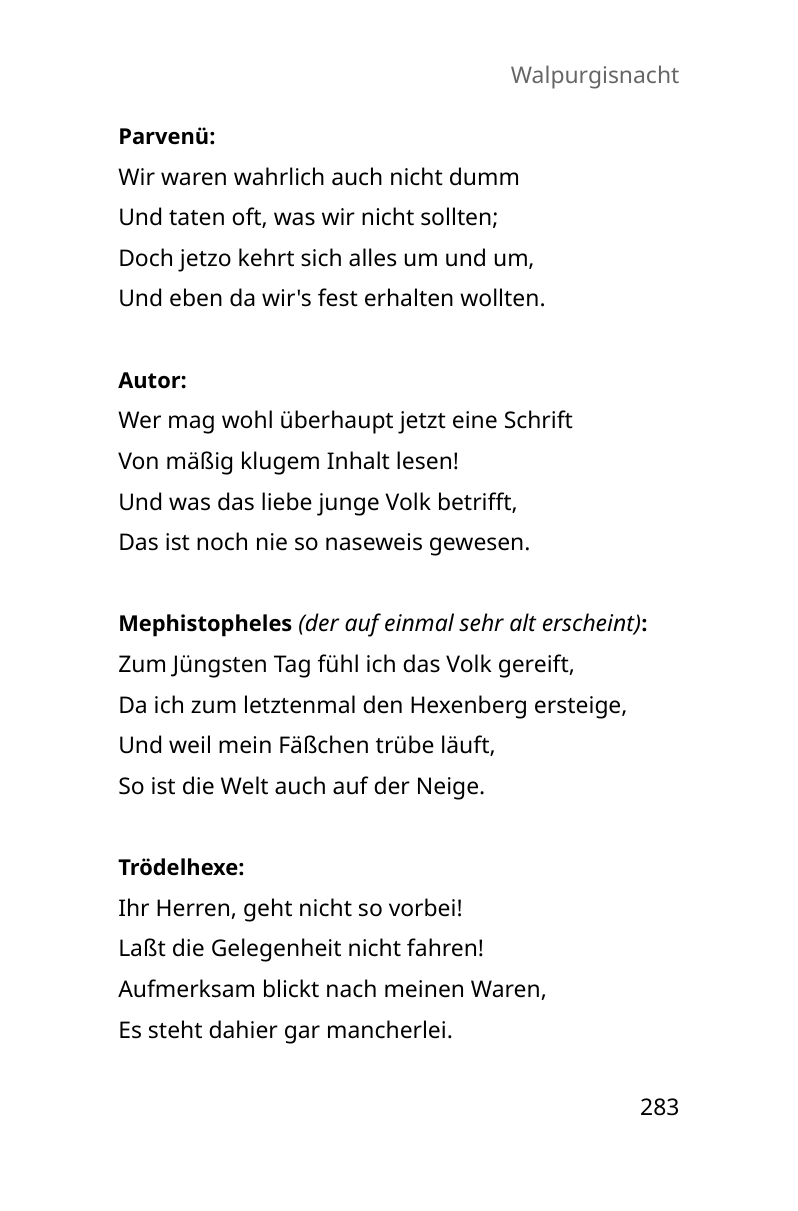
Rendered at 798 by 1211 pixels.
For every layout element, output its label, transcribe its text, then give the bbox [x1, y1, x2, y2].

text Mephistopheles (der auf einmal sehr alt erscheint): Zum Jüngsten Tag fühl ich das Volk gereift, Da ich zum letztenmal den Hexenberg ersteige, Und weil mein Fäßchen trübe läuft, So ist die Welt auch auf der Neige. [118, 584, 679, 801]
text Autor: Wer mag wohl überhaupt jetzt eine Schrift Von mäßig klugem Inhalt lesen! Und was das liebe junge Volk betrifft, Das ist noch nie so naseweis gewesen. [118, 341, 679, 557]
text Parvenü: Wir waren wahrlich auch nicht dumm Und taten oft, was wir nicht sollten; Doch jetzo kehrt sich alles um und um, Und eben da wir's fest erhalten wollten. [118, 120, 679, 313]
text Trödelhexe: Ihr Herren, geht nicht so vorbei! Laßt die Gelegenheit nicht fahren! Aufmerksam blickt nach meinen Waren, Es steht dahier gar mancherlei. [118, 828, 679, 1045]
